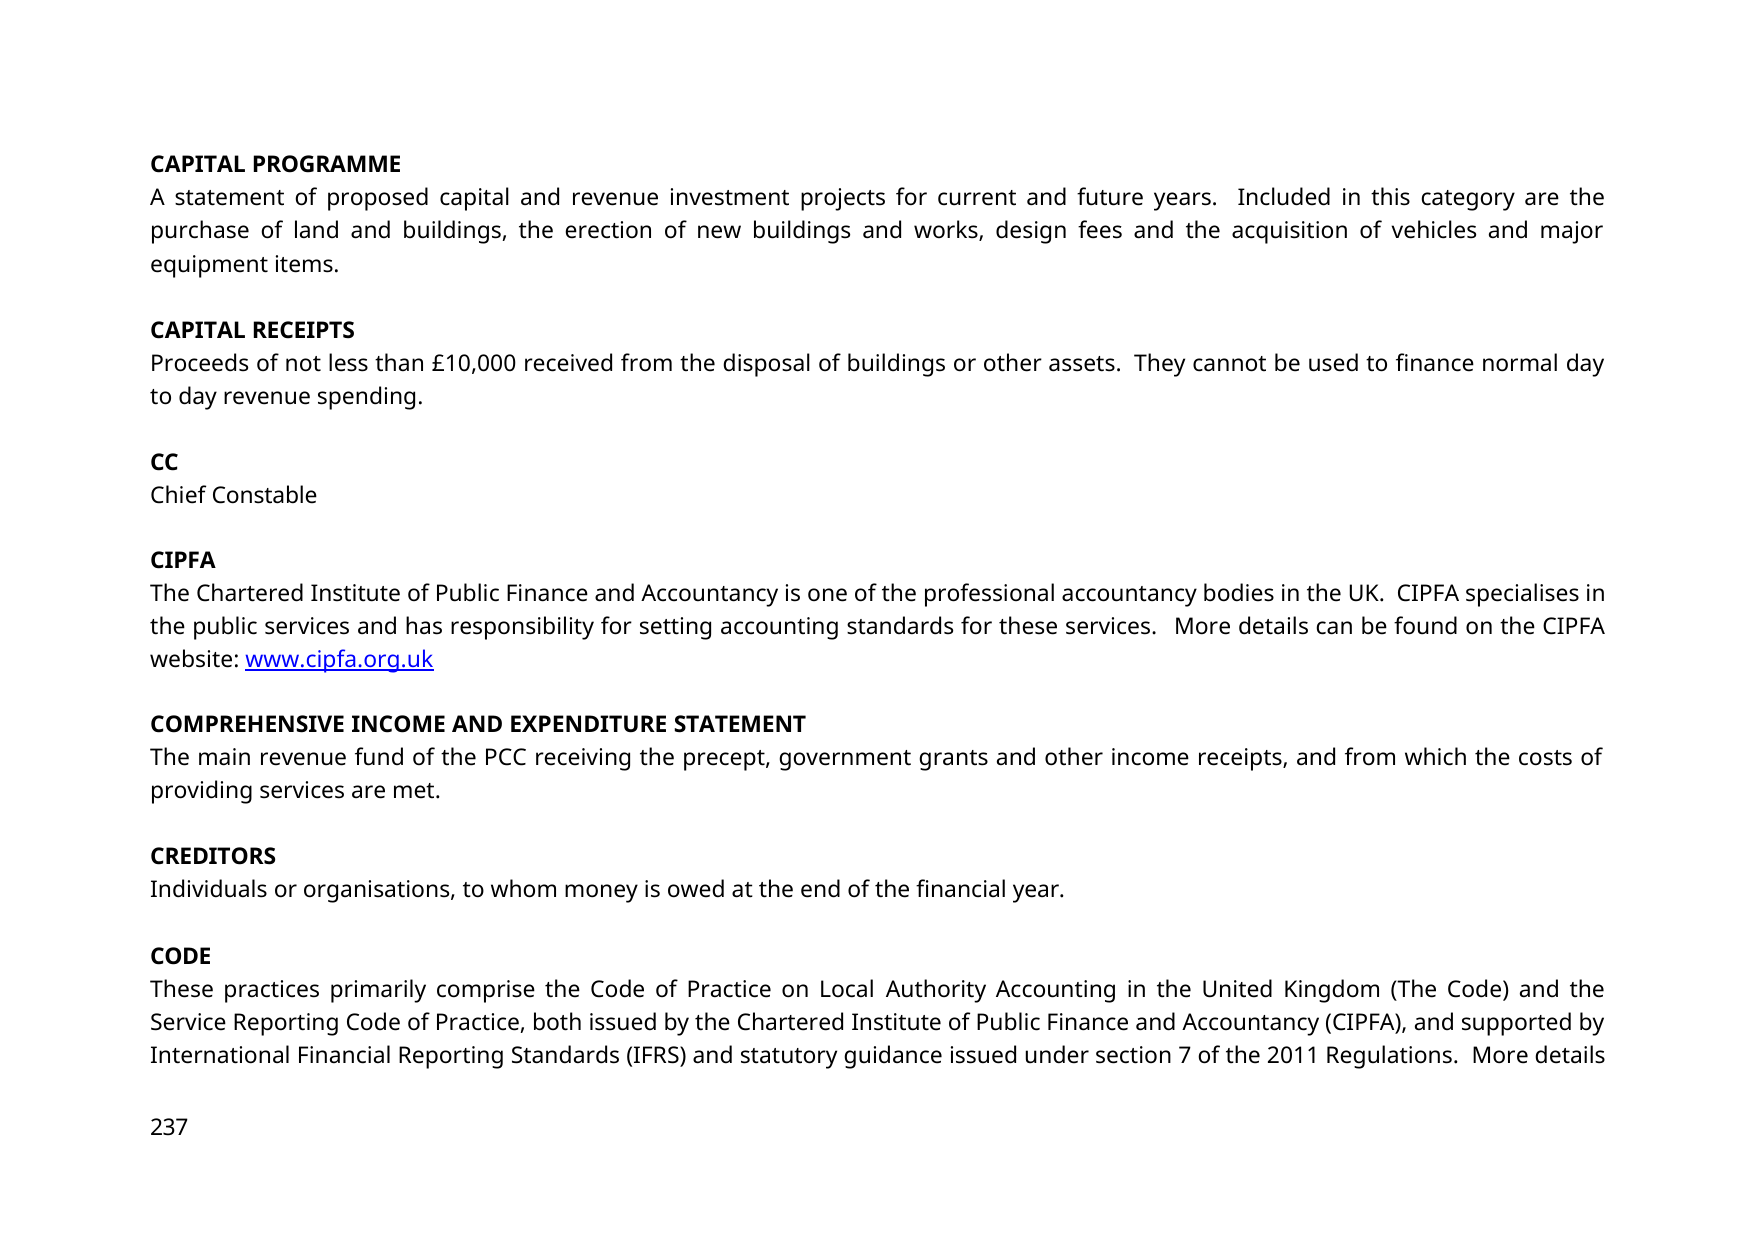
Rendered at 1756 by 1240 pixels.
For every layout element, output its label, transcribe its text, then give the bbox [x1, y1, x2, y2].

text Chief Constable [150, 479, 1722, 510]
subtitle CAPITAL PROGRAMME [150, 148, 1722, 179]
subtitle CREDITORS [150, 840, 1722, 871]
text The main revenue fund of the PCC receiving the precept, government grants and other income receipts, and from which the costs of providing services are met. [150, 741, 1605, 805]
subtitle CC [150, 446, 1722, 477]
text The Chartered Institute of Public Finance and Accountancy is one of the professional accountancy bodies in the UK. CIPFA specialises in the public services and has responsibility for setting accounting standards for these services. More details can be found on the CIPFA website: www.cipfa.org.uk [150, 577, 1606, 674]
text A statement of proposed capital and revenue investment projects for current and future years. Included in this category are the purchase of land and buildings, the erection of new buildings and works, design fees and the acquisition of vehicles and major equipment items. [150, 181, 1605, 279]
subtitle CIPFA [150, 544, 1722, 575]
subtitle CAPITAL RECEIPTS [150, 313, 1722, 345]
subtitle COMPREHENSIVE INCOME AND EXPENDITURE STATEMENT [150, 708, 1722, 739]
text Proceeds of not less than £10,000 received from the disposal of buildings or other assets. They cannot be used to finance normal day to day revenue spending. [150, 347, 1605, 411]
text Individuals or organisations, to whom money is owed at the end of the financial year. [150, 873, 1722, 904]
subtitle CODE [150, 940, 1722, 971]
text These practices primarily comprise the Code of Practice on Local Authority Accounting in the United Kingdom (The Code) and the Service Reporting Code of Practice, both issued by the Chartered Institute of Public Finance and Accountancy (CIPFA), and supported by International Financial Reporting Standards (IFRS) and statutory guidance issued under section 7 of the 2011 Regulations. More details [150, 973, 1606, 1071]
